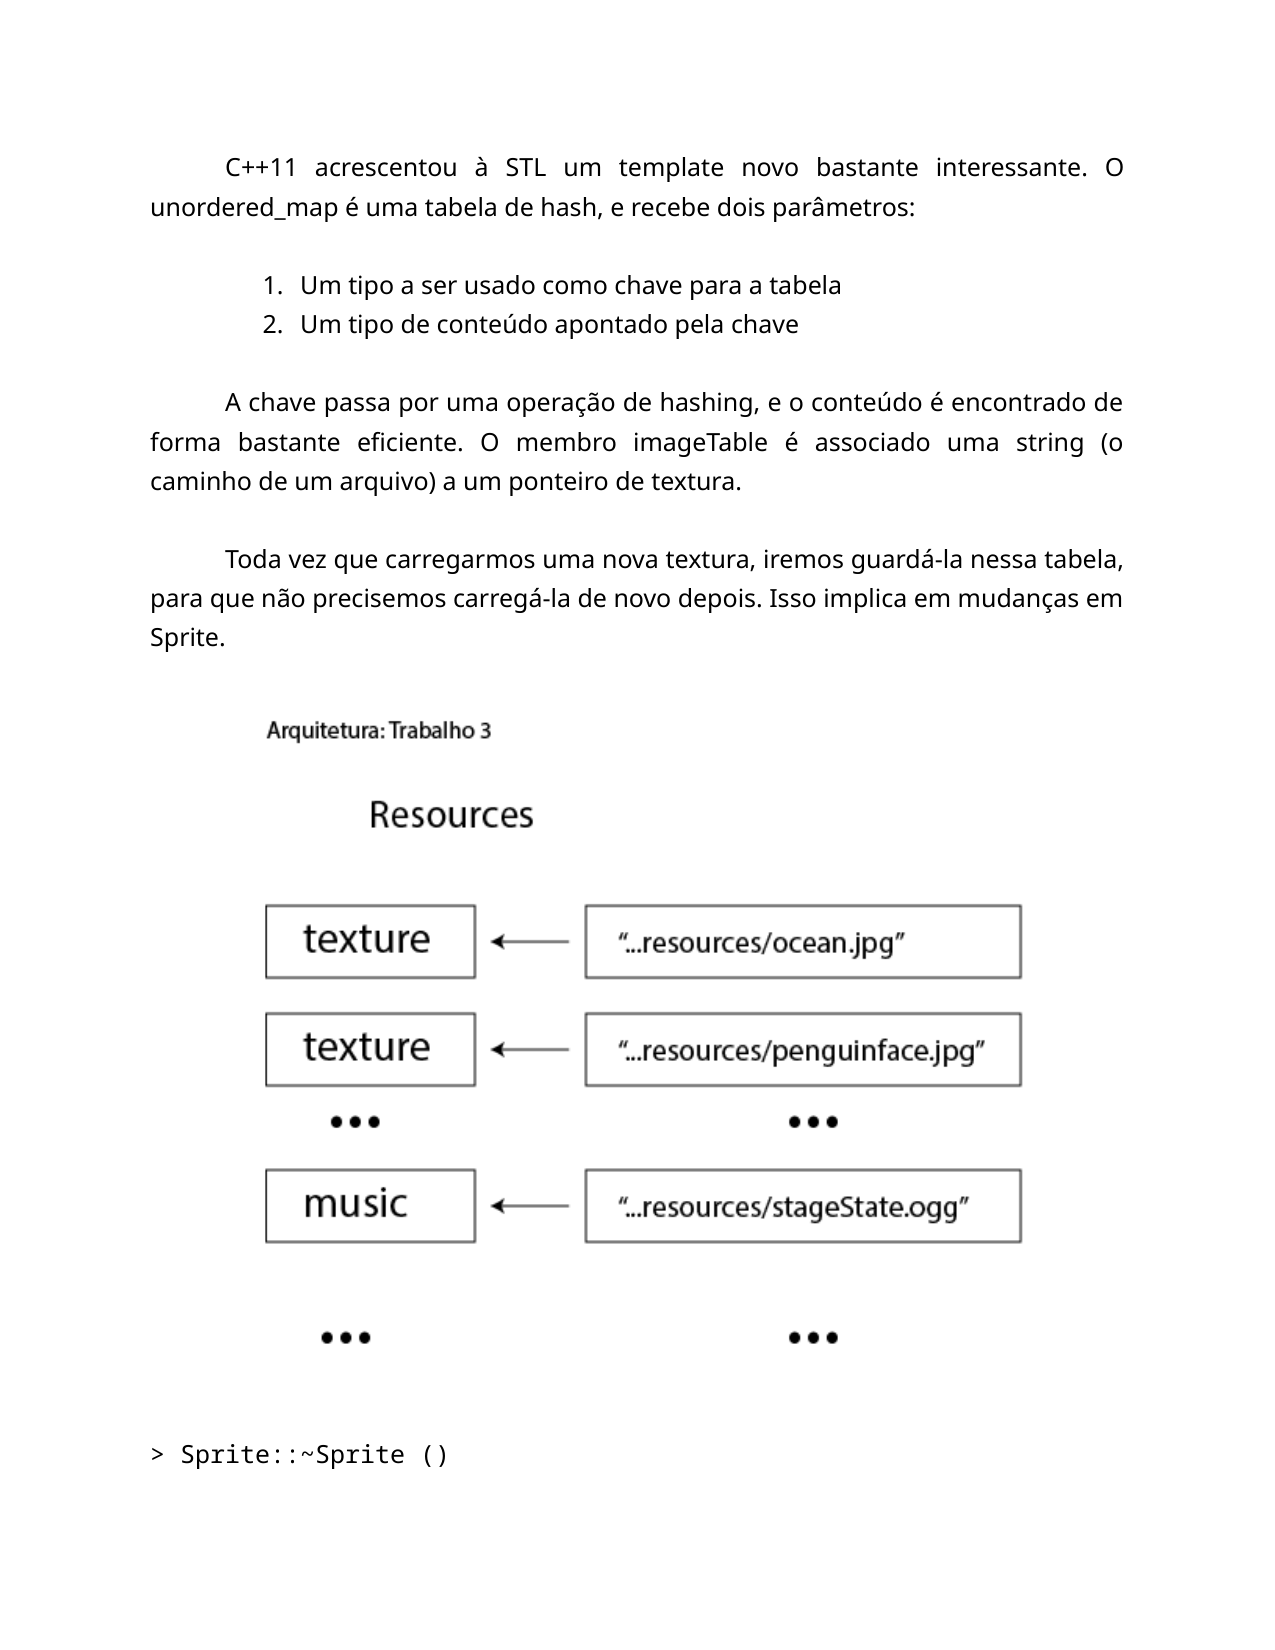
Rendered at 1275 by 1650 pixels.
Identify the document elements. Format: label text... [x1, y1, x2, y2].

text > Sprite::~Sprite () [150, 1437, 1125, 1471]
text Toda vez que carregarmos uma nova textura, iremos guardá-la nessa tabela, para que não precisemos carregá-la de novo depois. Isso implica em mudanças em Sprite. [150, 542, 1125, 654]
list Um tipo de conteúdo apontado pela chave [262, 307, 1125, 341]
list Um tipo a ser usado como chave para a tabela [262, 267, 1125, 302]
text C++11 acrescentou à STL um template novo bastante interessante. O unordered_map é uma tabela de hash, e recebe dois parâmetros: [150, 150, 1125, 223]
text A chave passa por uma operação de hashing, e o conteúdo é encontrado de forma bastante eficiente. O membro imageTable é associado uma string (o caminho de um arquivo) a um ponteiro de textura. [150, 385, 1125, 497]
